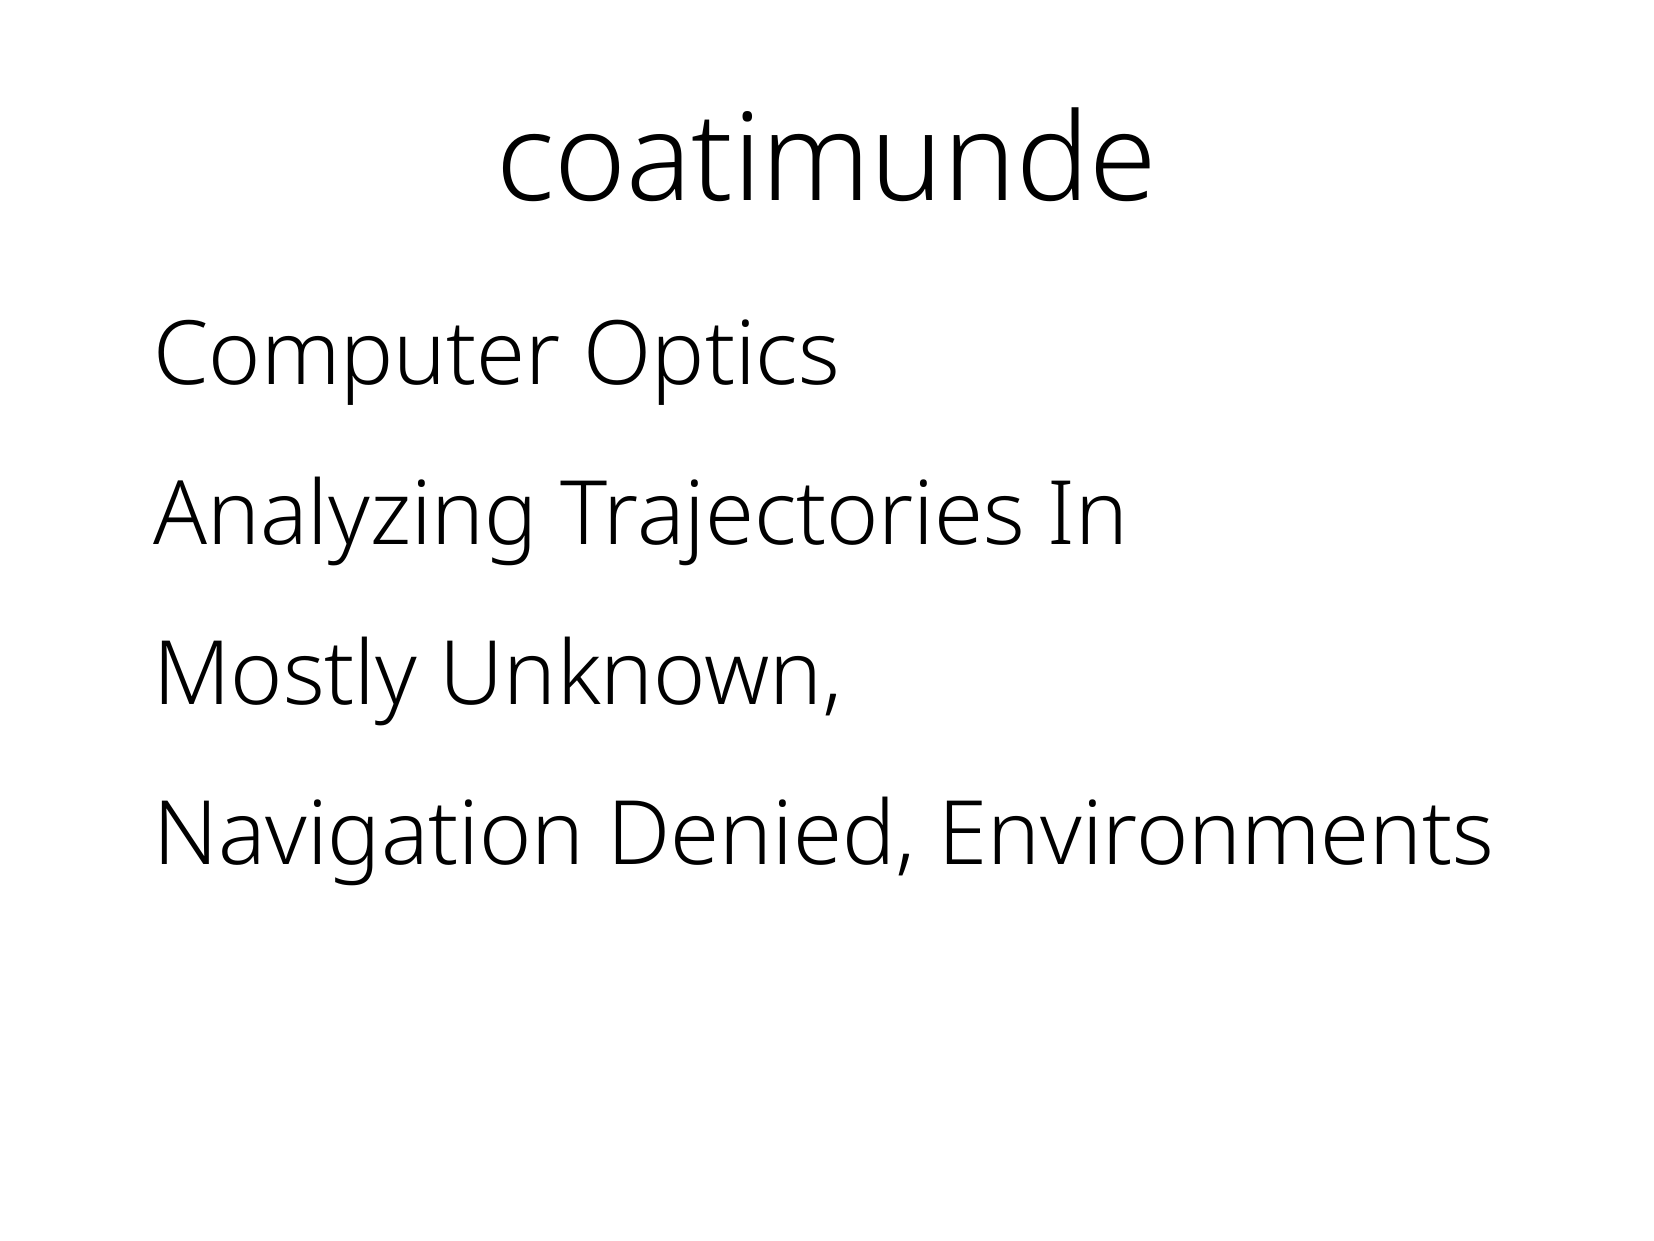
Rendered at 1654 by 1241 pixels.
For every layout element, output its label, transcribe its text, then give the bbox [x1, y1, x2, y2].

list Computer Optics Analyzing Trajectories In Mostly Unknown, Navigation Denied, Environments [82, 290, 1571, 1010]
title coatimunde [82, 49, 1571, 257]
